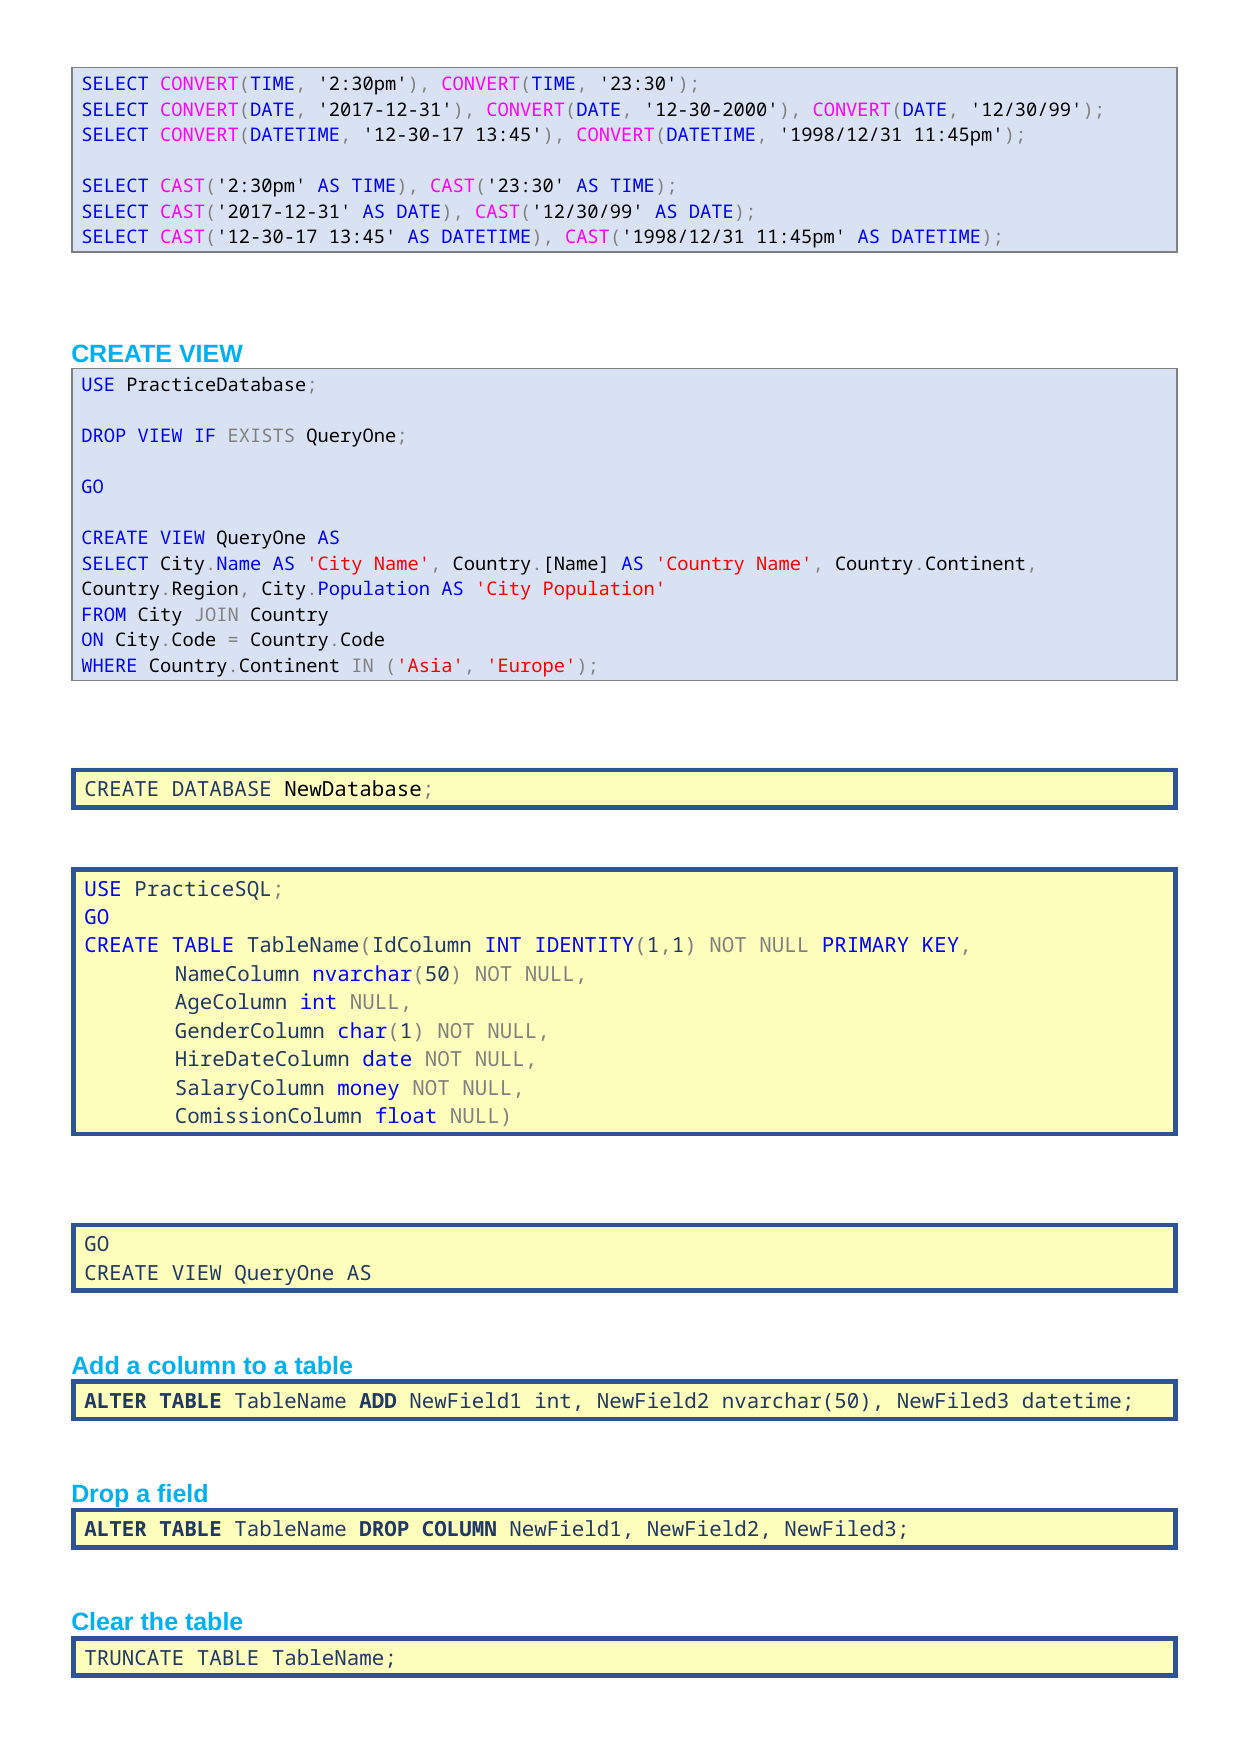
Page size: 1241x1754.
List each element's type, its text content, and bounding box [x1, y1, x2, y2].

text CREATE TABLE TableName(IdColumn INT IDENTITY(1,1) NOT NULL PRIMARY KEY, [76, 924, 1173, 952]
text USE PracticeSQL; [76, 872, 1173, 895]
text SalaryColumn money NOT NULL, [76, 1066, 1173, 1094]
text CREATE VIEW QueryOne AS [76, 1251, 1173, 1288]
text NameColumn nvarchar(50) NOT NULL, [76, 952, 1173, 981]
text WHERE Country.Continent IN ('Asia', 'Europe'); [73, 648, 1176, 680]
text GO [76, 895, 1173, 924]
text SELECT CAST('2017-12-31' AS DATE), CAST('12/30/99' AS DATE); [73, 194, 1176, 220]
text SELECT CAST('2:30pm' AS TIME), CAST('23:30' AS TIME); [73, 169, 1176, 194]
title Clear the table [71, 1607, 1178, 1636]
title Drop a field [71, 1479, 1178, 1508]
text HireDateColumn date NOT NULL, [76, 1038, 1173, 1066]
text USE PracticeDatabase; [73, 369, 1176, 393]
text SELECT CAST('12-30-17 13:45' AS DATETIME), CAST('1998/12/31 11:45pm' AS DATETIME); [73, 220, 1176, 251]
text DROP VIEW IF EXISTS QueryOne; [73, 419, 1176, 444]
text GO [73, 470, 1176, 495]
text SELECT CONVERT(DATE, '2017-12-31'), CONVERT(DATE, '12-30-2000'), CONVERT(DATE, '12/30/99'); [73, 92, 1176, 118]
text SELECT City.Name AS 'City Name', Country.[Name] AS 'Country Name', Country.Continent, Country.Region, City.Population AS 'City Population' [73, 546, 1176, 597]
text GenderColumn char(1) NOT NULL, [76, 1009, 1173, 1038]
text ALTER TABLE TableName ADD NewField1 int, NewField2 nvarchar(50), NewFiled3 datetime; [76, 1384, 1173, 1417]
title Add a column to a table [71, 1351, 1178, 1379]
text ON City.Code = Country.Code [73, 623, 1176, 648]
text CREATE VIEW QueryOne AS [73, 521, 1176, 546]
text SELECT CONVERT(TIME, '2:30pm'), CONVERT(TIME, '23:30'); [73, 68, 1176, 92]
text GO [76, 1227, 1173, 1251]
text ALTER TABLE TableName DROP COLUMN NewField1, NewField2, NewFiled3; [76, 1512, 1173, 1545]
text TRUNCATE TABLE TableName; [76, 1641, 1173, 1673]
title CREATE VIEW [71, 339, 1178, 368]
text AgeColumn int NULL, [76, 981, 1173, 1009]
text SELECT CONVERT(DATETIME, '12-30-17 13:45'), CONVERT(DATETIME, '1998/12/31 11:45pm'); [73, 118, 1176, 143]
text ComissionColumn float NULL) [76, 1094, 1173, 1132]
text CREATE DATABASE NewDatabase; [76, 772, 1173, 805]
text FROM City JOIN Country [73, 597, 1176, 623]
